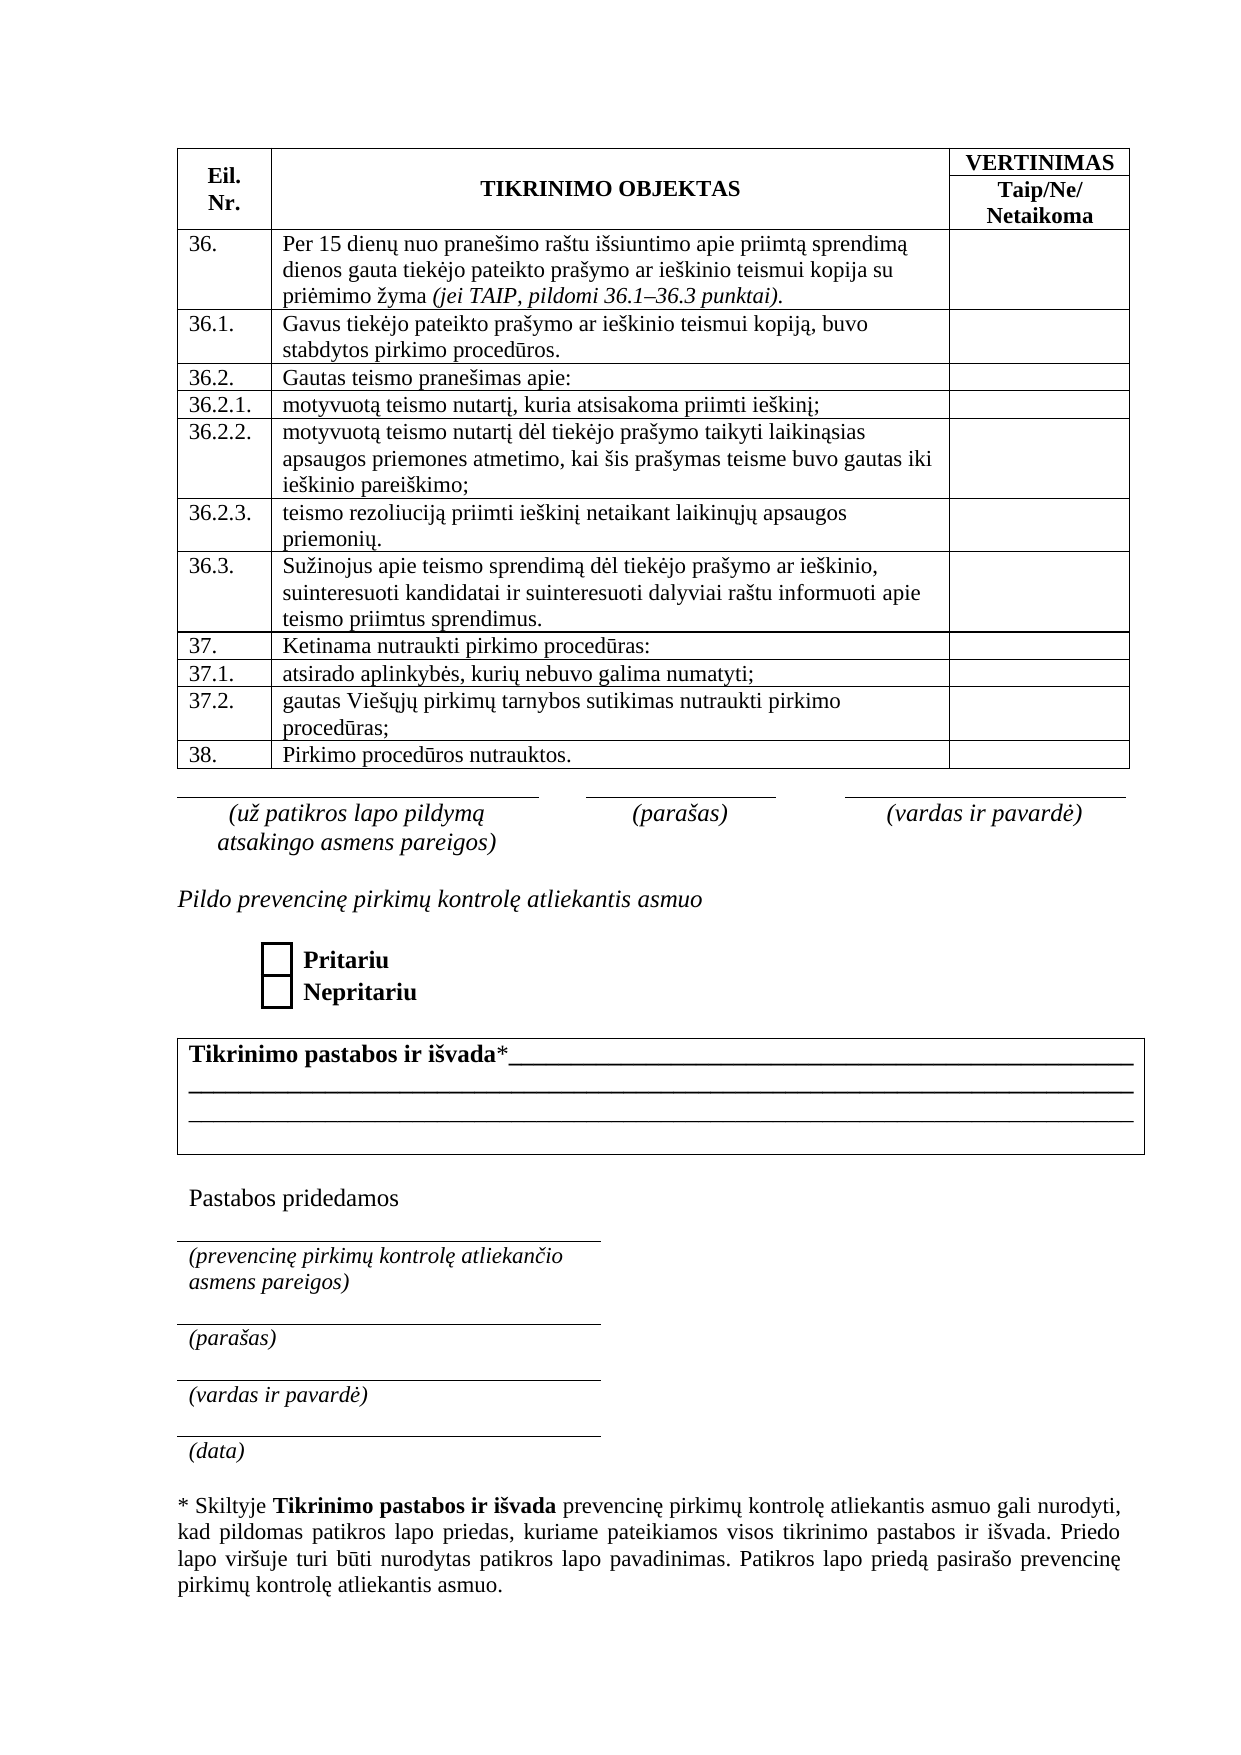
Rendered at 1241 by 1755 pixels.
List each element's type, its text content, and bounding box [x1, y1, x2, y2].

table_header Pastabos pridedamos [177, 1184, 601, 1212]
table_cell Ketinama nutraukti pirkimo procedūras: [272, 633, 949, 659]
table_cell [950, 552, 1129, 631]
table_cell 36.2. [178, 364, 271, 390]
text Pildo prevencinę pirkimų kontrolę atliekantis asmuo [177, 884, 1122, 913]
table_cell 36.2.1. [178, 391, 271, 417]
table_cell 37.2. [178, 687, 271, 740]
table_header Pritariu [293, 942, 1126, 974]
table_header (parašas) [586, 798, 776, 856]
table_cell 37.1. [178, 660, 271, 686]
table_header (vardas ir pavardė) [845, 798, 1126, 856]
table_cell Per 15 dienų nuo pranešimo raštu išsiuntimo apie priimtą sprendimą dienos gauta tiekėjo pateikto prašymo ar ieškinio teismui kopija su priėmimo žyma (jei TAIP, pildomi 36.1–36.3 punktai). [272, 230, 949, 309]
table_cell Taip/Ne/ Netaikoma [950, 176, 1129, 229]
table_cell (vardas ir pavardė) [177, 1381, 601, 1407]
table_cell 38. [178, 741, 271, 767]
table_cell [177, 1212, 601, 1241]
table_cell [950, 364, 1129, 390]
table_cell motyvuotą teismo nutartį dėl tiekėjo prašymo taikyti laikinąsias apsaugos priemones atmetimo, kai šis prašymas teisme buvo gautas iki ieškinio pareiškimo; [272, 419, 949, 497]
table_header Eil. Nr. [178, 149, 271, 229]
table_cell atsirado aplinkybės, kurių nebuvo galima numatyti; [272, 660, 949, 686]
table_cell [950, 310, 1129, 363]
table_cell 36.3. [178, 552, 271, 631]
table_cell [950, 687, 1129, 740]
table_cell Gavus tiekėjo pateikto prašymo ar ieškinio teismui kopiją, buvo stabdytos pirkimo procedūros. [272, 310, 949, 363]
table_cell 36. [178, 230, 271, 309]
table_cell teismo rezoliuciją priimti ieškinį netaikant laikinųjų apsaugos priemonių. [272, 499, 949, 551]
table_cell gautas Viešųjų pirkimų tarnybos sutikimas nutraukti pirkimo procedūras; [272, 687, 949, 740]
text * Skiltyje Tikrinimo pastabos ir išvada prevencinę pirkimų kontrolę atliekantis asmuo gali nurodyti, kad pildomas patikros lapo priedas, kuriame pateikiamos visos tikrinimo pastabos ir išvada. Priedo lapo viršuje turi būti nurodytas patikros lapo pavadinimas. Patikros lapo priedą pasirašo prevencinę pirkimų kontrolę atliekantis asmuo. [177, 1492, 1122, 1597]
table_cell [950, 741, 1129, 767]
table_cell motyvuotą teismo nutartį, kuria atsisakoma priimti ieškinį; [272, 391, 949, 417]
table_cell 36.1. [178, 310, 271, 363]
table_cell [950, 419, 1129, 497]
table_cell Gautas teismo pranešimas apie: [272, 364, 949, 390]
table_cell (data) [177, 1437, 601, 1463]
table_cell (prevencinę pirkimų kontrolę atliekančio asmens pareigos) [177, 1242, 601, 1295]
table_cell 36.2.3. [178, 499, 271, 551]
table_header TIKRINIMO OBJEKTAS [272, 149, 949, 229]
table_cell [950, 633, 1129, 659]
table_header [776, 797, 845, 856]
table_cell [177, 1351, 601, 1379]
table_header Tikrinimo pastabos ir išvada* _ _ [178, 1039, 1144, 1154]
table_cell [177, 1295, 601, 1323]
table_header VERTINIMAS [950, 149, 1129, 175]
table_cell 37. [178, 633, 271, 659]
table_cell Nepritariu [293, 974, 1126, 1006]
table_cell [950, 499, 1129, 551]
table_header (už patikros lapo pildymą atsakingo asmens pareigos) [177, 798, 538, 856]
table_cell [950, 230, 1129, 309]
table_header [539, 797, 586, 856]
table_cell Sužinojus apie teismo sprendimą dėl tiekėjo prašymo ar ieškinio, suinteresuoti kandidatai ir suinteresuoti dalyviai raštu informuoti apie teismo priimtus sprendimus. [272, 552, 949, 631]
table_cell Pirkimo procedūros nutrauktos. [272, 741, 949, 767]
table_cell 36.2.2. [178, 419, 271, 497]
table_cell [177, 1407, 601, 1436]
table_cell [950, 660, 1129, 686]
table_cell (parašas) [177, 1325, 601, 1351]
table_header [264, 945, 290, 974]
table_cell [264, 977, 290, 1006]
table_cell [950, 391, 1129, 417]
